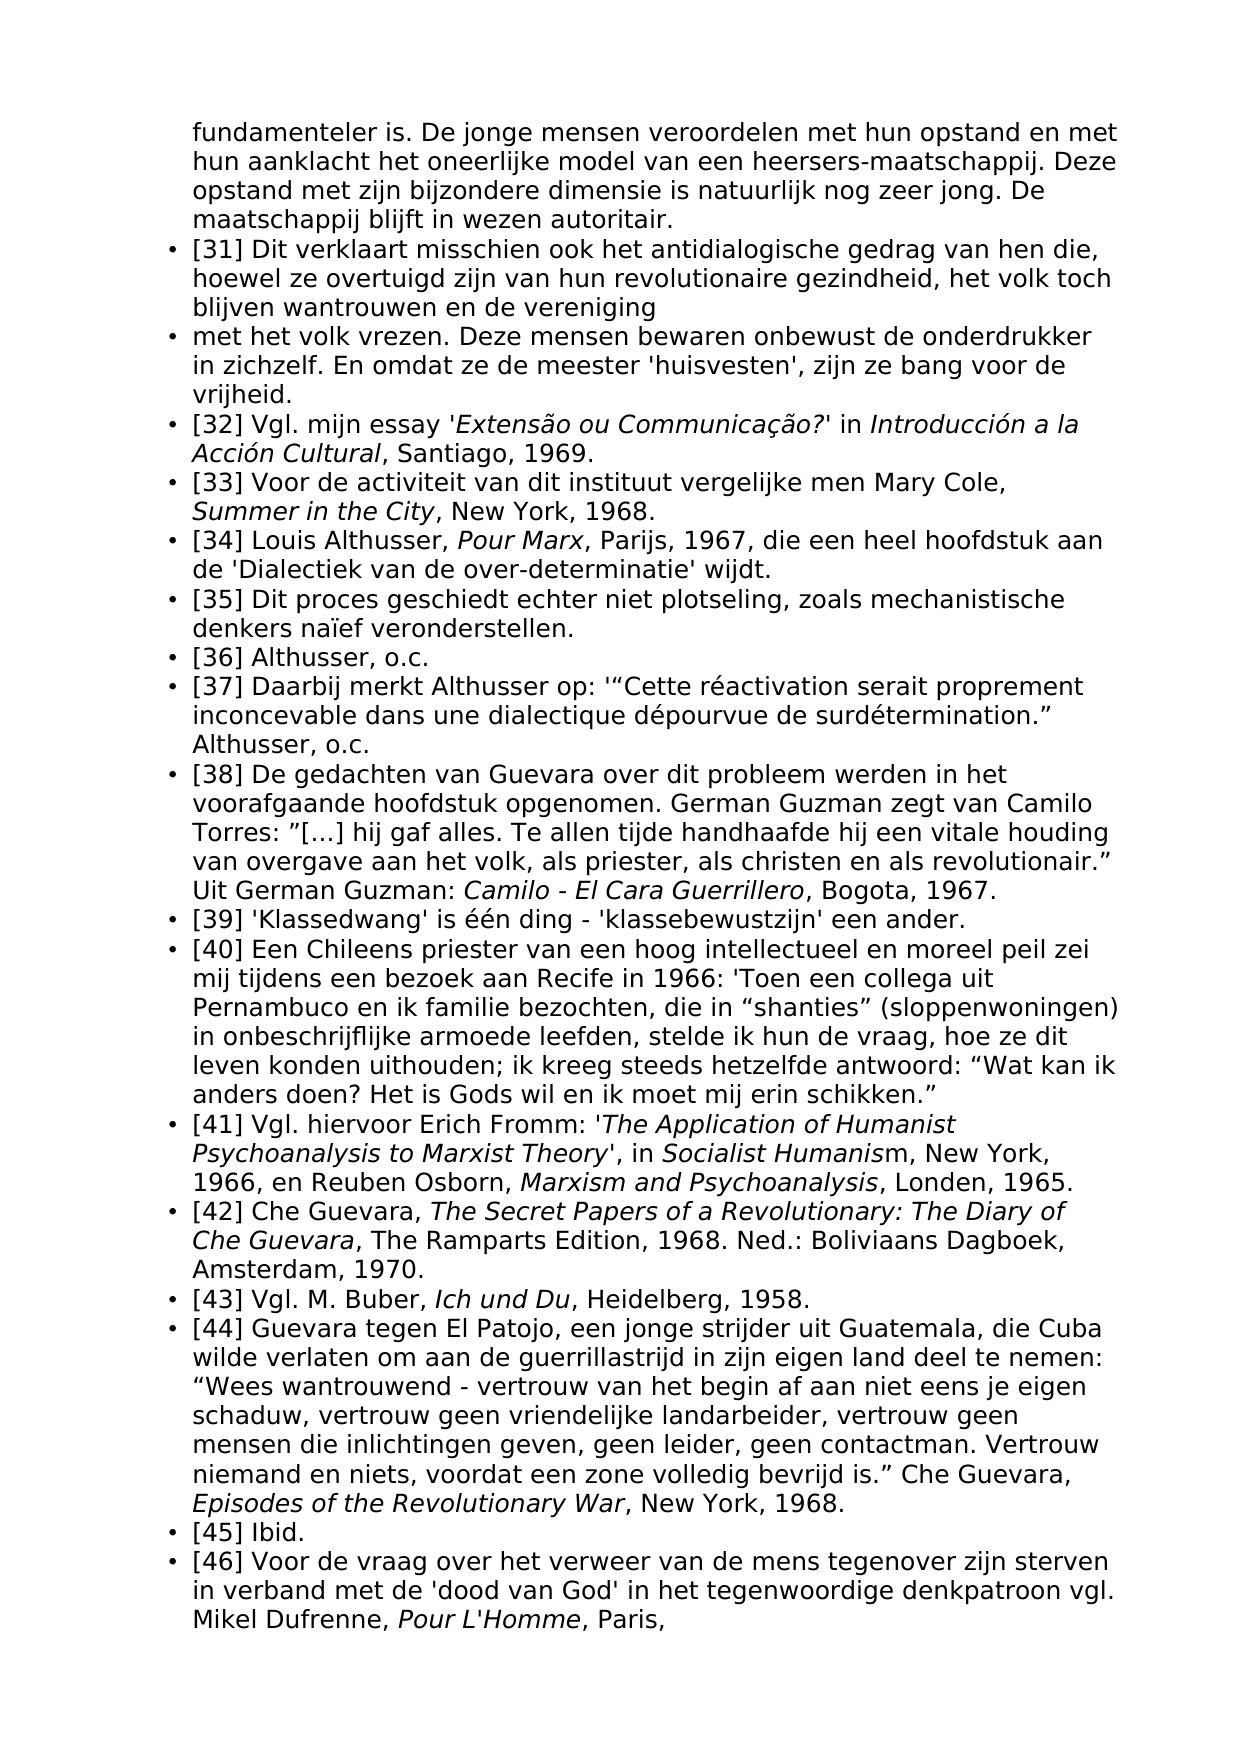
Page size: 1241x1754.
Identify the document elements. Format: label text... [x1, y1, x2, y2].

list [42] Che Guevara, The Secret Papers of a Revolutionary: The Diary of Che Guevara, The Ramparts Edition, 1968. Ned.: Boliviaans Dagboek, Amsterdam, 1970. [177, 1197, 1122, 1285]
list [41] Vgl. hiervoor Erich Fromm: 'The Application of Humanist Psychoanalysis to Marxist Theory', in Socialist Humanism, New York, 1966, en Reuben Osborn, Marxism and Psychoanalysis, Londen, 1965. [177, 1110, 1122, 1197]
list [37] Daarbij merkt Althusser op: '“Cette réactivation serait proprement inconcevable dans une dialectique dépourvue de surdétermination.” Althusser, o.c. [177, 672, 1122, 760]
list [32] Vgl. mijn essay 'Extensão ou Communicação?' in Introducción a la Acción Cultural, Santiago, 1969. [177, 410, 1122, 468]
list [36] Althusser, o.c. [177, 643, 1122, 672]
list [44] Guevara tegen El Patojo, een jonge strijder uit Guatemala, die Cuba wilde verlaten om aan de guerrillastrijd in zijn eigen land deel te nemen: “Wees wantrouwend - vertrouw van het begin af aan niet eens je eigen schaduw, vertrouw geen vriendelijke landarbeider, vertrouw geen mensen die inlichtingen geven, geen leider, geen contactman. Vertrouw niemand en niets, voordat een zone volledig bevrijd is.” Che Guevara, Episodes of the Revolutionary War, New York, 1968. [177, 1314, 1122, 1518]
list [43] Vgl. M. Buber, Ich und Du, Heidelberg, 1958. [177, 1285, 1122, 1314]
list [34] Louis Althusser, Pour Marx, Parijs, 1967, die een heel hoofdstuk aan de 'Dialectiek van de over-determinatie' wijdt. [177, 526, 1122, 585]
list [45] Ibid. [177, 1518, 1122, 1547]
list [39] 'Klassedwang' is één ding - 'klassebewustzijn' een ander. [177, 906, 1122, 935]
list fundamenteler is. De jonge mensen veroordelen met hun opstand en met hun aanklacht het oneerlijke model van een heersers-maatschappij. Deze opstand met zijn bijzondere dimensie is natuurlijk nog zeer jong. De maatschappij blijft in wezen autoritair. [177, 118, 1122, 235]
list [31] Dit verklaart misschien ook het antidialogische gedrag van hen die, hoewel ze overtuigd zijn van hun revolutionaire gezindheid, het volk toch blijven wantrouwen en de vereniging [177, 235, 1122, 322]
list [40] Een Chileens priester van een hoog intellectueel en moreel peil zei mij tijdens een bezoek aan Recife in 1966: 'Toen een collega uit Pernambuco en ik familie bezochten, die in “shanties” (sloppenwoningen) in onbeschrijflijke armoede leefden, stelde ik hun de vraag, hoe ze dit leven konden uithouden; ik kreeg steeds hetzelfde antwoord: “Wat kan ik anders doen? Het is Gods wil en ik moet mij erin schikken.” [177, 935, 1122, 1110]
list [33] Voor de activiteit van dit instituut vergelijke men Mary Cole, Summer in the City, New York, 1968. [177, 468, 1122, 526]
list met het volk vrezen. Deze mensen bewaren onbewust de onderdrukker in zichzelf. En omdat ze de meester 'huisvesten', zijn ze bang voor de vrijheid. [177, 322, 1122, 410]
list [35] Dit proces geschiedt echter niet plotseling, zoals mechanistische denkers naïef veronderstellen. [177, 585, 1122, 643]
list [46] Voor de vraag over het verweer van de mens tegenover zijn sterven in verband met de 'dood van God' in het tegenwoordige denkpatroon vgl. Mikel Dufrenne, Pour L'Homme, Paris, [177, 1547, 1122, 1635]
list [38] De gedachten van Guevara over dit probleem werden in het voorafgaande hoofdstuk opgenomen. German Guzman zegt van Camilo Torres: ”[...] hij gaf alles. Te allen tijde handhaafde hij een vitale houding van overgave aan het volk, als priester, als christen en als revolutionair.” Uit German Guzman: Camilo - El Cara Guerrillero, Bogota, 1967. [177, 760, 1122, 906]
